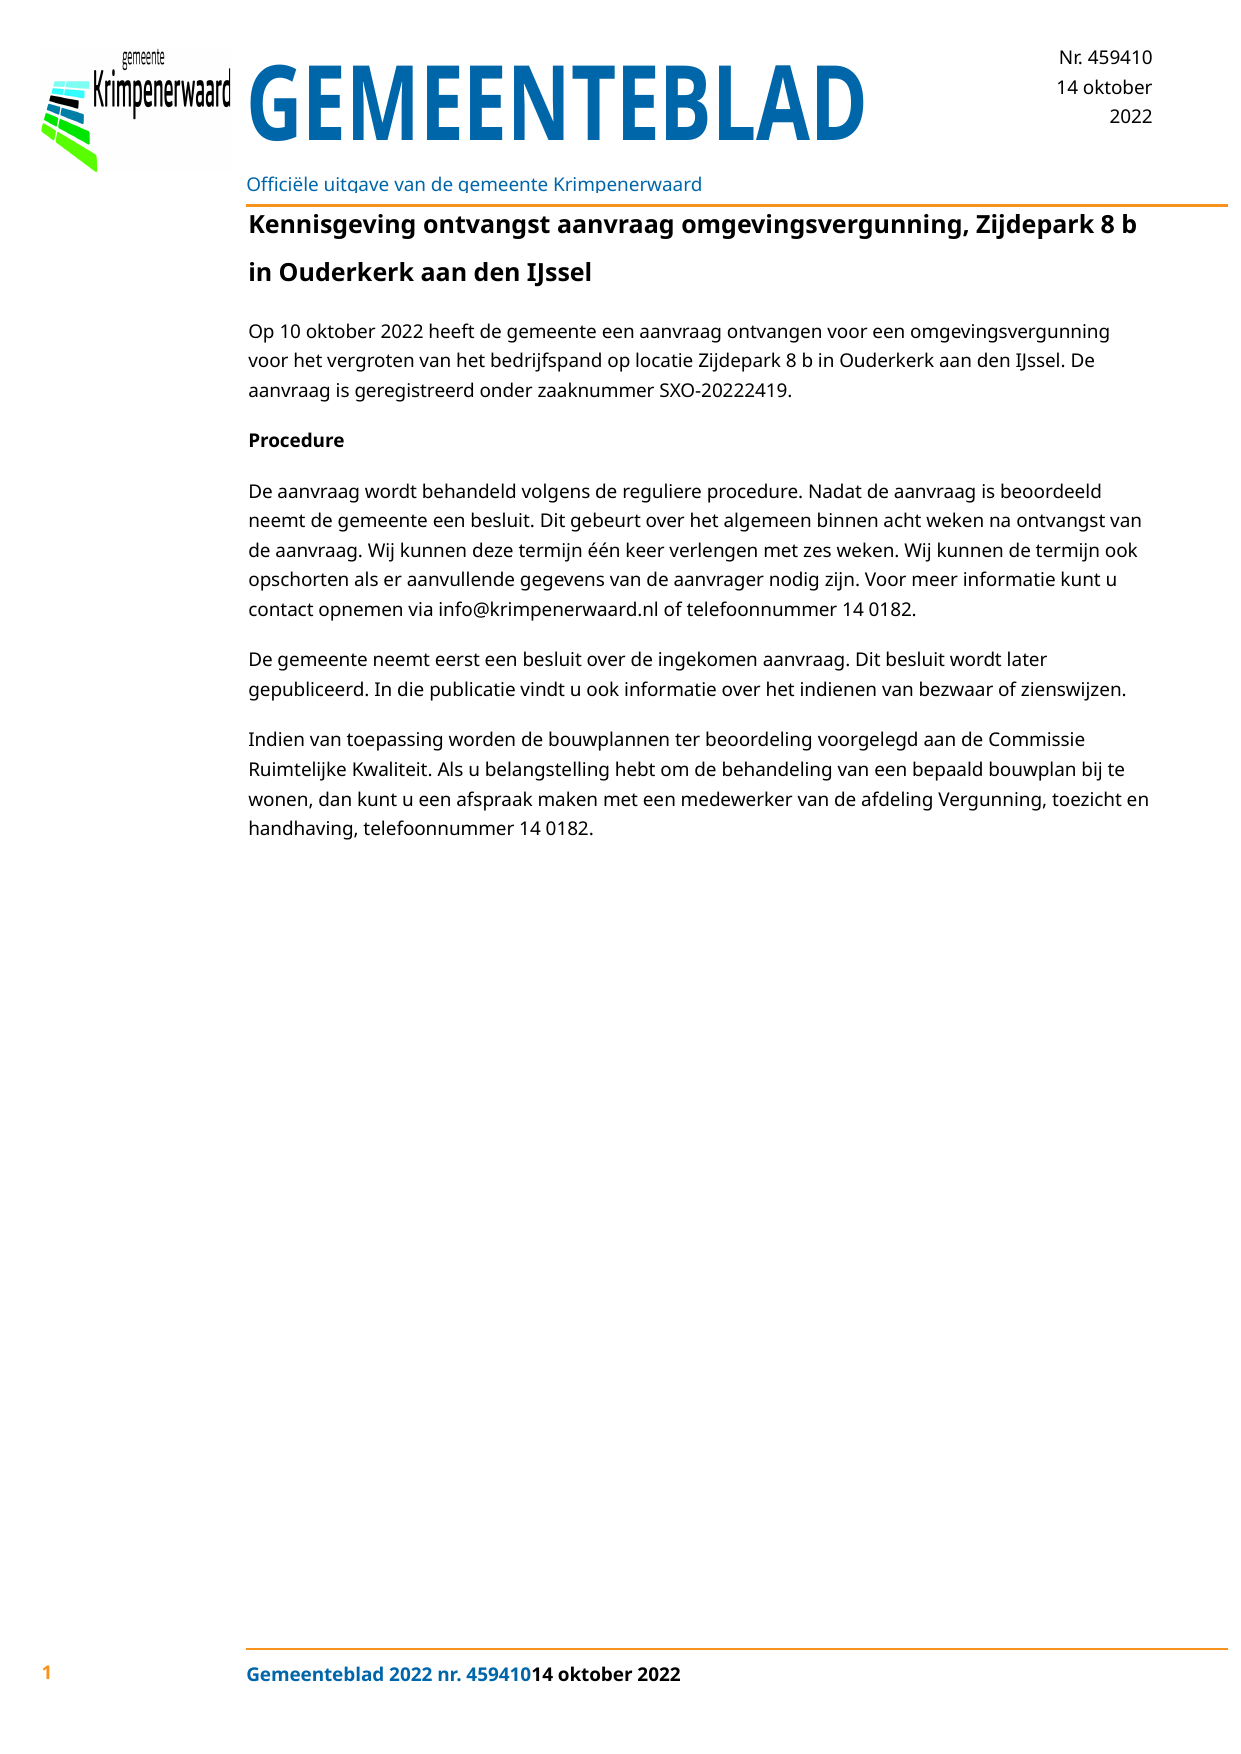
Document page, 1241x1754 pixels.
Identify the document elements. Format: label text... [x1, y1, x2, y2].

text De gemeente neemt eerst een besluit over de ingekomen aanvraag. Dit besluit wordt later gepubliceerd. In die publicatie vindt u ook informatie over het indienen van bezwaar of zienswijzen. [248, 647, 1152, 702]
text Op 10 oktober 2022 heeft de gemeente een aanvraag ontvangen voor een omgevingsvergunning voor het vergroten van het bedrijfspand op locatie Zijdepark 8 b in Ouderkerk aan den IJssel. De aanvraag is geregistreerd onder zaaknummer SXO-20222419. [248, 318, 1152, 403]
picture [41, 47, 231, 172]
text Procedure [248, 427, 1152, 453]
text Indien van toepassing worden de bouwplannen ter beoordeling voorgelegd aan de Commissie Ruimtelijke Kwaliteit. Als u belangstelling hebt om de behandeling van een bepaald bouwplan bij te wonen, dan kunt u een afspraak maken met een medewerker van de afdeling Vergunning, toezicht en handhaving, telefoonnummer 14 0182. [248, 727, 1152, 841]
text De aanvraag wordt behandeld volgens de reguliere procedure. Nadat de aanvraag is beoordeeld neemt de gemeente een besluit. Dit gebeurt over het algemeen binnen acht weken na ontvangst van de aanvraag. Wij kunnen deze termijn één keer verlengen met zes weken. Wij kunnen de termijn ook opschorten als er aanvullende gegevens van de aanvrager nodig zijn. Voor meer informatie kunt u contact opnemen via info@krimpenerwaard.nl of telefoonnummer 14 0182. [248, 478, 1152, 622]
text Kennisgeving ontvangst aanvraag omgevingsvergunning, Zijdepark 8 b in Ouderkerk aan den IJssel [248, 207, 1152, 288]
